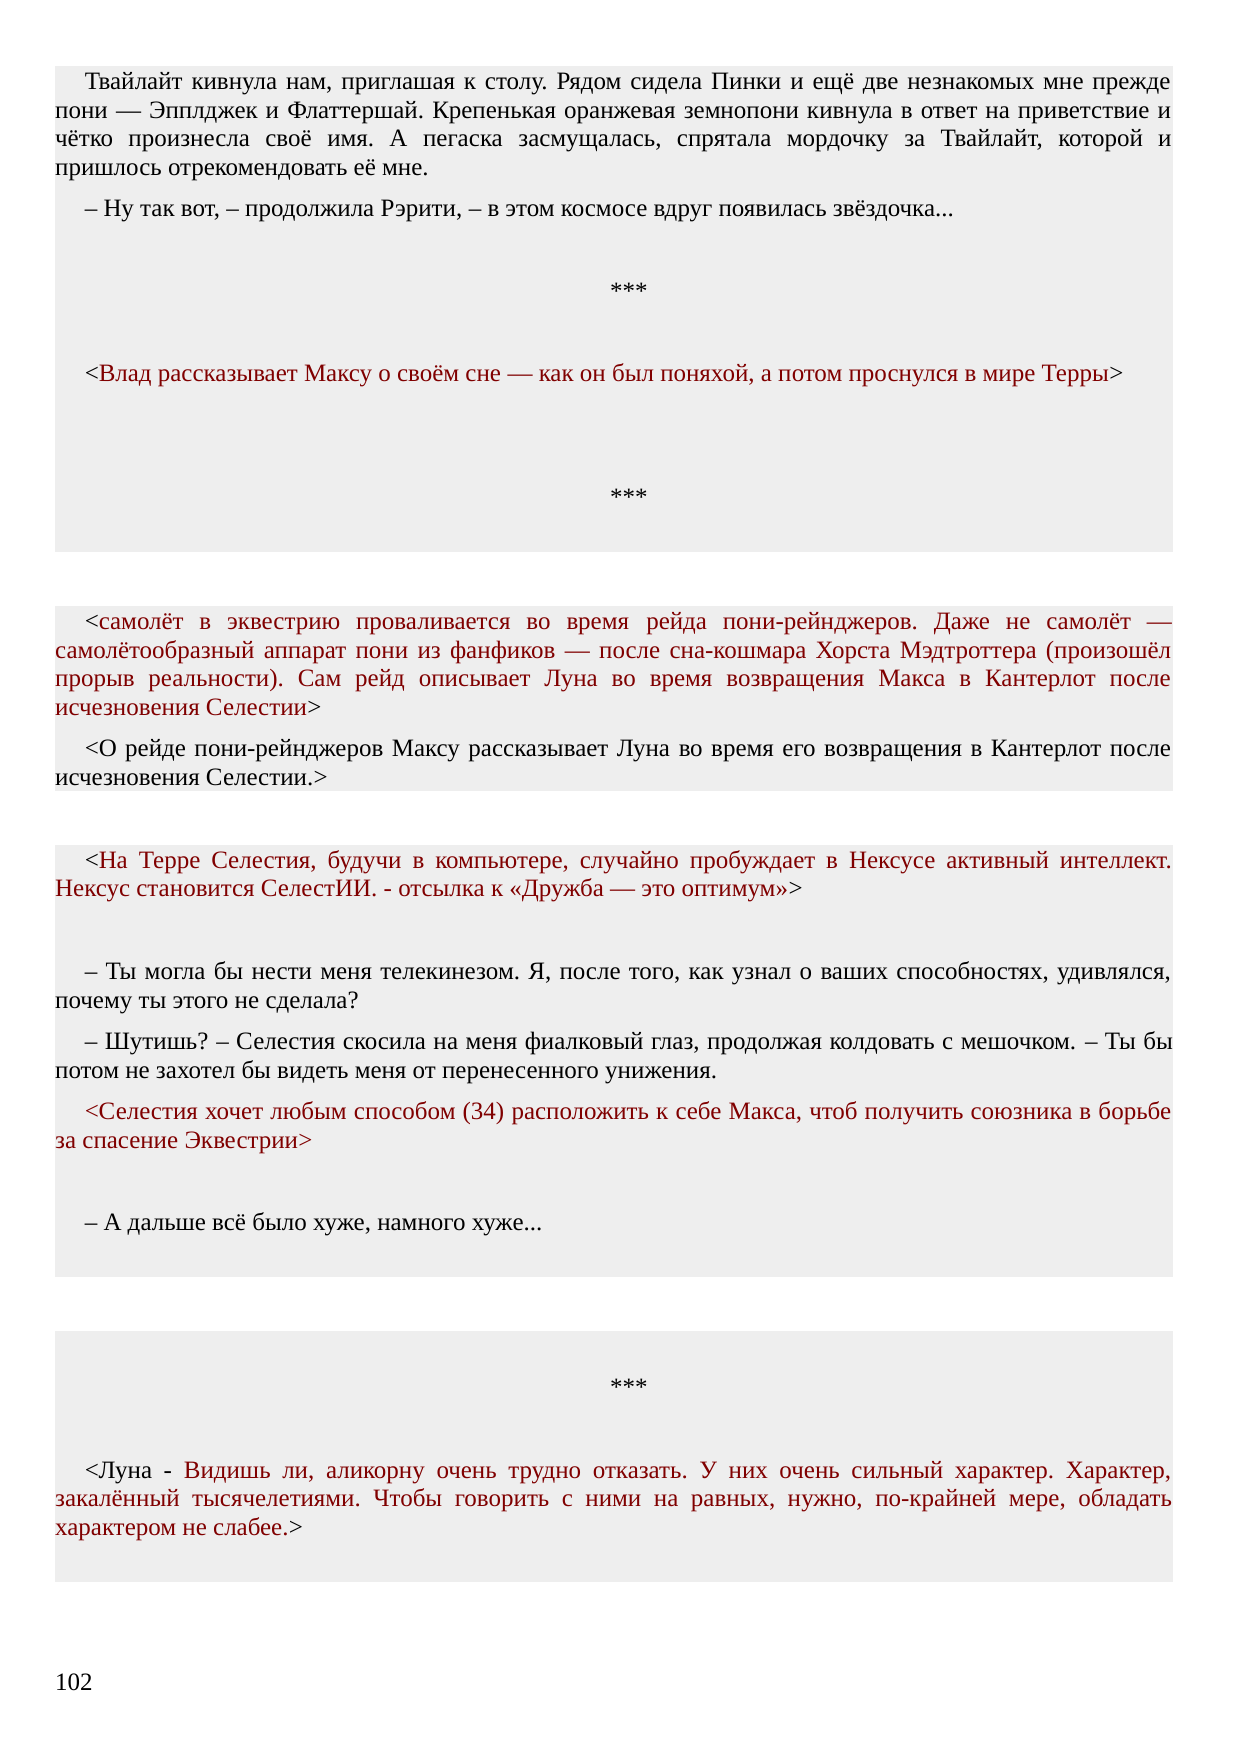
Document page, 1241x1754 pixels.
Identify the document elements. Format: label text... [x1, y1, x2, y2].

text *** [55, 276, 1173, 305]
text – Ну так вот, – продолжила Рэрити, – в этом космосе вдруг появилась звёздочка... [55, 193, 1173, 222]
text <На Терре Селестия, будучи в компьютере, случайно пробуждает в Нексусе активный интеллект. Нексус становится СелестИИ. - отсылка к «Дружба — это оптимум»> [55, 845, 1173, 902]
text Твайлайт кивнула нам, приглашая к столу. Рядом сидела Пинки и ещё две незнакомых мне прежде пони — Эпплджек и Флаттершай. Крепенькая оранжевая земнопони кивнула в ответ на приветствие и чётко произнесла своё имя. А пегаска засмущалась, спрятала мордочку за Твайлайт, которой и пришлось отрекомендовать её мне. [55, 66, 1173, 181]
text <самолёт в эквестрию проваливается во время рейда пони-рейнджеров. Даже не самолёт — самолётообразный аппарат пони из фанфиков — после сна-кошмара Хорста Мэдтроттера (произошёл прорыв реальности). Сам рейд описывает Луна во время возвращения Макса в Кантерлот после исчезновения Селестии> [55, 606, 1173, 721]
text – А дальше всё было хуже, намного хуже... [55, 1207, 1173, 1236]
text *** [55, 482, 1173, 511]
text <Луна - Видишь ли, аликорну очень трудно отказать. У них очень сильный характер. Характер, закалённый тысячелетиями. Чтобы говорить с ними на равных, нужно, по-крайней мере, обладать характером не слабее.> [55, 1455, 1173, 1541]
text *** [55, 1372, 1173, 1401]
text <Селестия хочет любым способом (34) расположить к себе Макса, чтоб получить союзника в борьбе за спасение Эквестрии> [55, 1096, 1173, 1153]
text <Влад рассказывает Максу о своём сне — как он был поняхой, а потом проснулся в мире Терры> [55, 358, 1173, 387]
text <О рейде пони-рейнджеров Максу рассказывает Луна во время его возвращения в Кантерлот после исчезновения Селестии.> [55, 733, 1173, 791]
text – Ты могла бы нести меня телекинезом. Я, после того, как узнал о ваших способностях, удивлялся, почему ты этого не сделала? [55, 956, 1173, 1013]
text – Шутишь? – Селестия скосила на меня фиалковый глаз, продолжая колдовать с мешочком. – Ты бы потом не захотел бы видеть меня от перенесенного унижения. [55, 1026, 1173, 1083]
